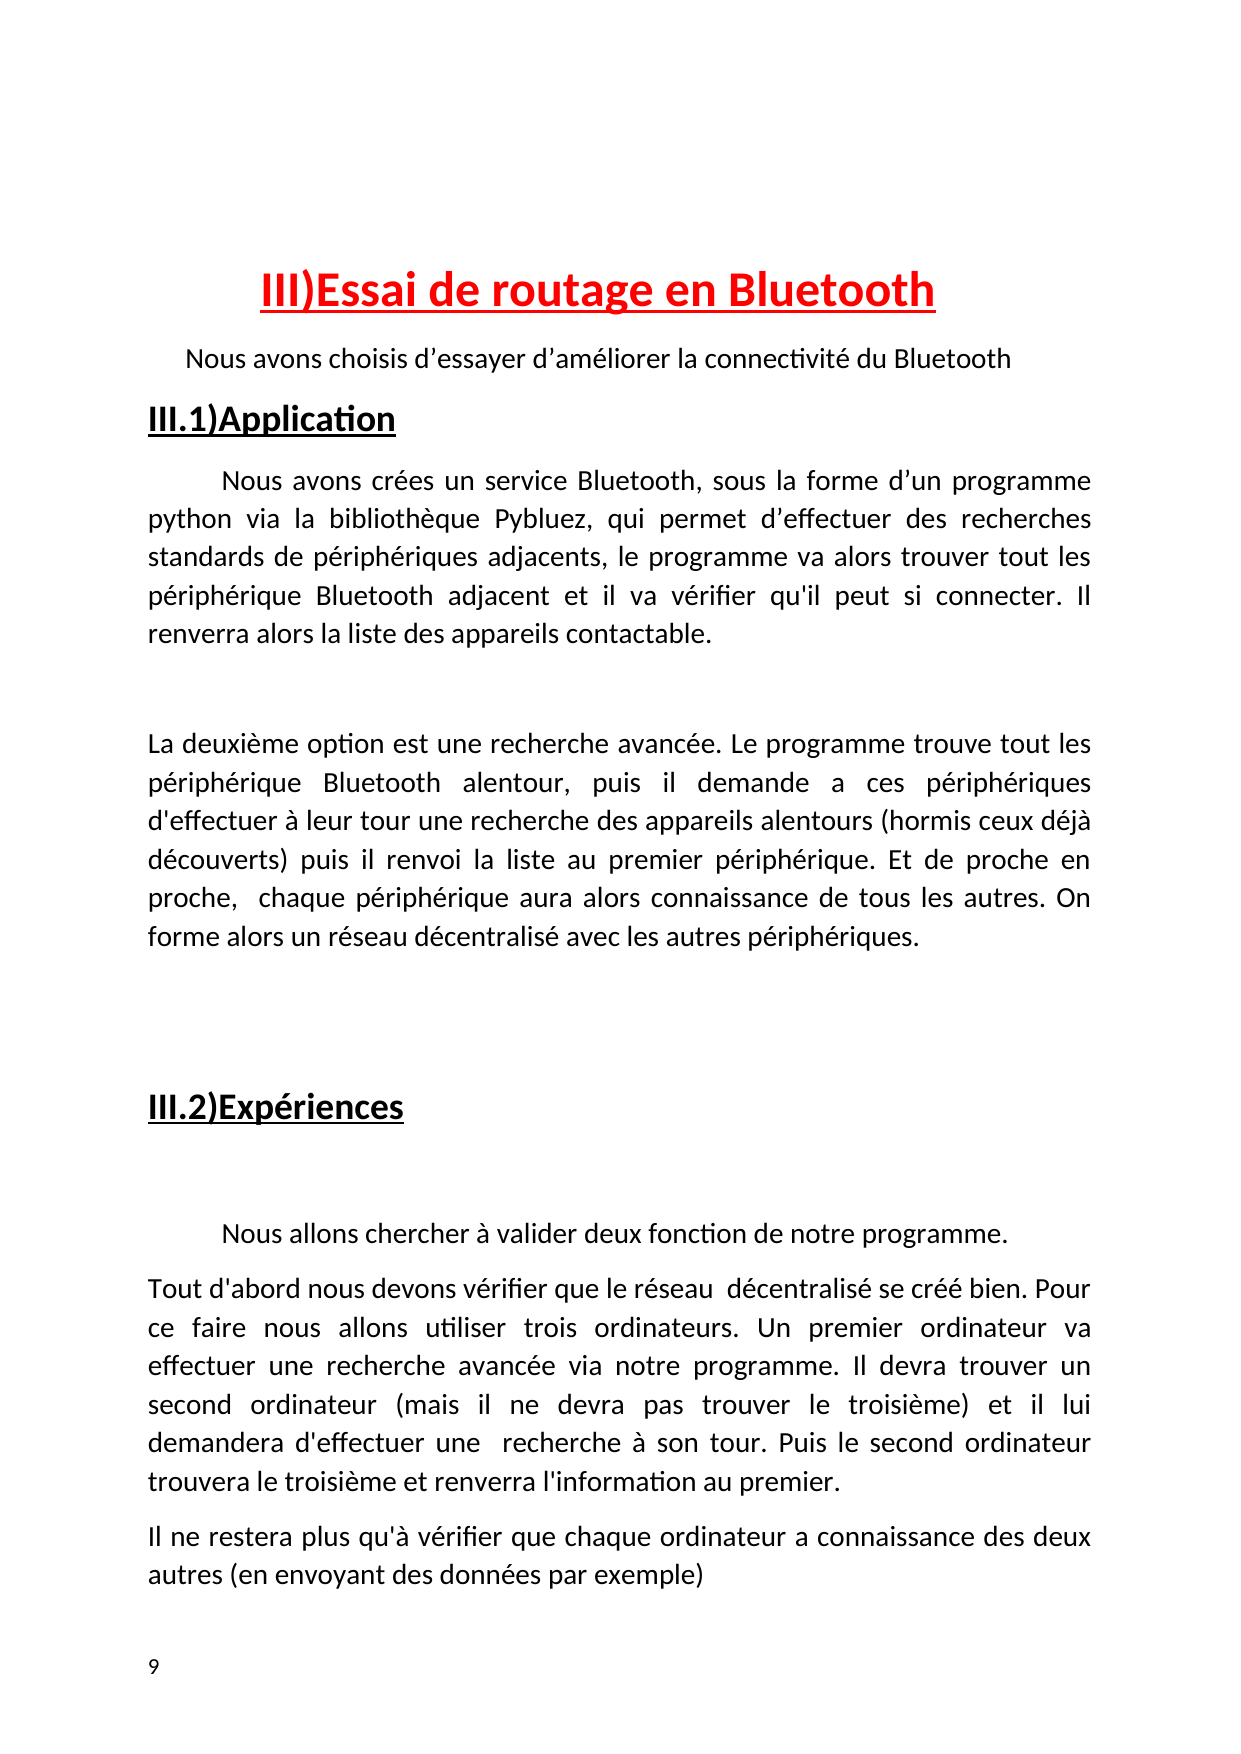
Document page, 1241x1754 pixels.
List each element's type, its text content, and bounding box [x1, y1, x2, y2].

text Nous avons choisis d’essayer d’améliorer la connectivité du Bluetooth [148, 340, 1093, 376]
text Tout d'abord nous devons vérifier que le réseau décentralisé se créé bien. Pour ce faire nous allons utiliser trois ordinateurs. Un premier ordinateur va effectuer une recherche avancée via notre programme. Il devra trouver un second ordinateur (mais il ne devra pas trouver le troisième) et il lui demandera d'effectuer une recherche à son tour. Puis le second ordinateur trouvera le troisième et renverra l'information au premier. [148, 1270, 1093, 1498]
text III.1)Application [148, 395, 1093, 441]
text La deuxième option est une recherche avancée. Le programme trouve tout les périphérique Bluetooth alentour, puis il demande a ces périphériques d'effectuer à leur tour une recherche des appareils alentours (hormis ceux déjà découverts) puis il renvoi la liste au premier périphérique. Et de proche en proche, chaque périphérique aura alors connaissance de tous les autres. On forme alors un réseau décentralisé avec les autres périphériques. [148, 726, 1093, 953]
text Nous avons crées un service Bluetooth, sous la forme d’un programme python via la bibliothèque Pybluez, qui permet d’effectuer des recherches standards de périphériques adjacents, le programme va alors trouver tout les périphérique Bluetooth adjacent et il va vérifier qu'il peut si connecter. Il renverra alors la liste des appareils contactable. [148, 462, 1093, 651]
text Il ne restera plus qu'à vérifier que chaque ordinateur a connaissance des deux autres (en envoyant des données par exemple) [148, 1518, 1093, 1592]
text Nous allons chercher à valider deux fonction de notre programme. [148, 1215, 1093, 1251]
text III.2)Expériences [148, 1083, 1093, 1129]
list III)Essai de routage en Bluetooth [185, 258, 1093, 319]
